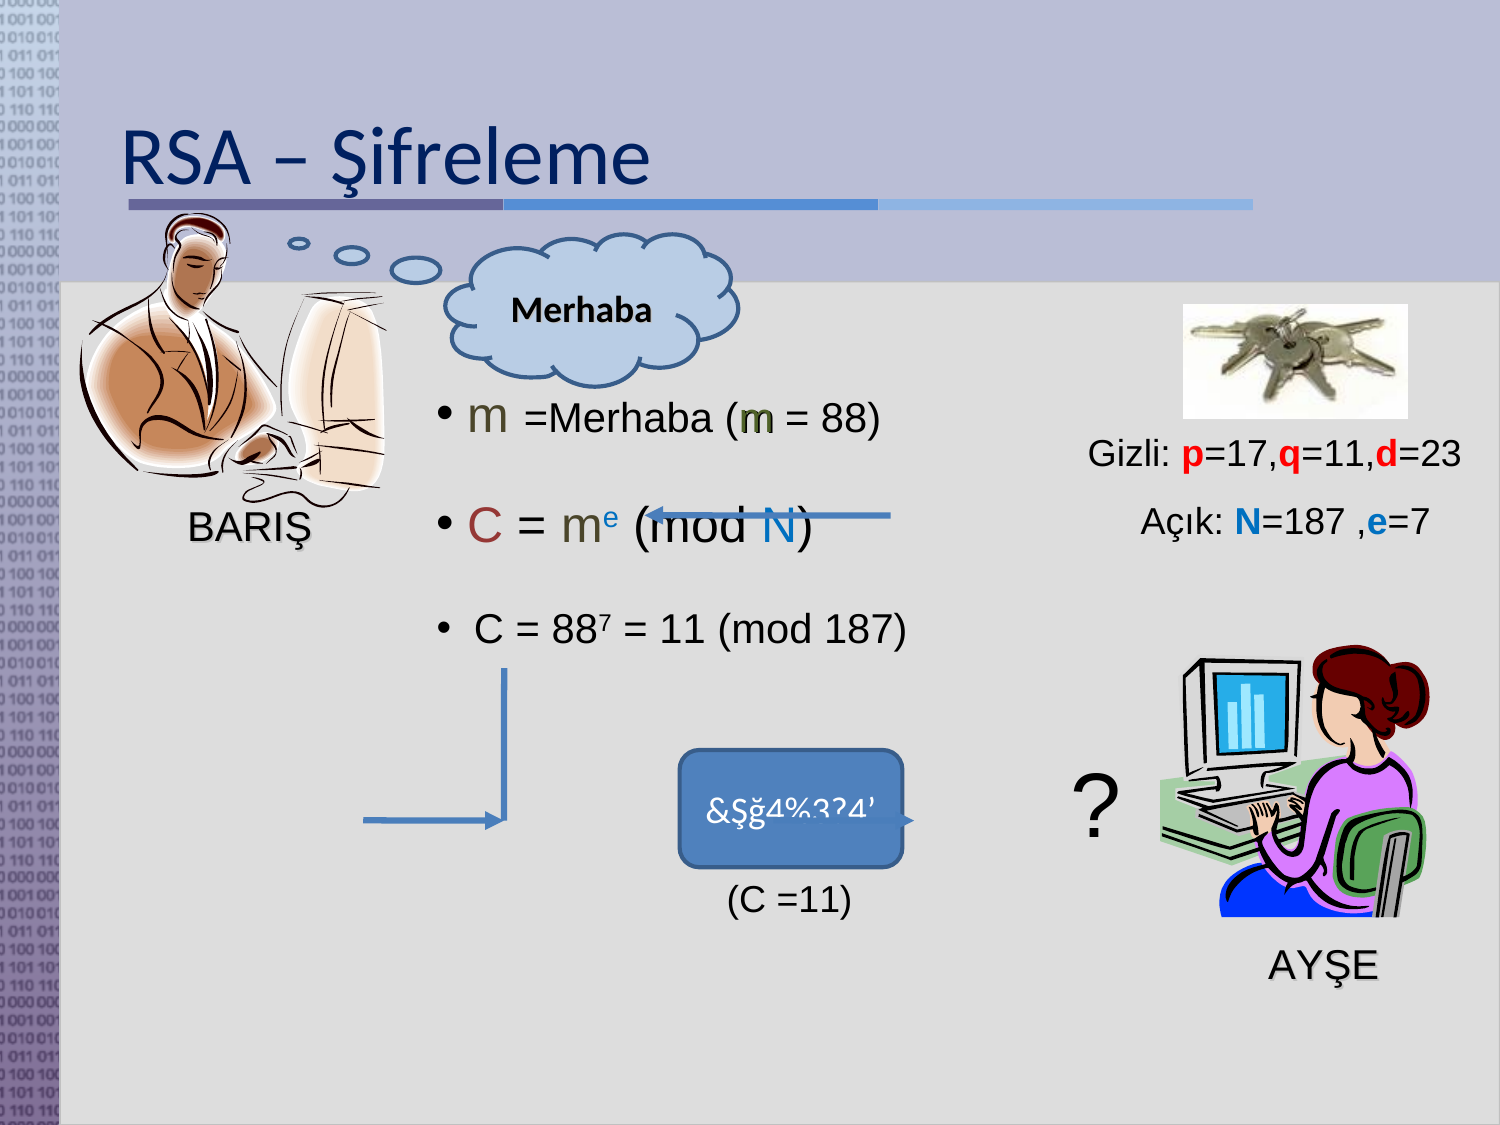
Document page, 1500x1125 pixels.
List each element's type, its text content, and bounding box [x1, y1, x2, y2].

text_box m =Merhaba (m = 88) C = me (mod N) C = 887 = 11 (mod 187) [421, 374, 950, 781]
text_box Merhaba [391, 257, 441, 283]
text_box RSA – Şifreleme [105, 93, 1407, 210]
picture [1183, 304, 1408, 419]
text_box &Şğ4%3?4’ [679, 750, 903, 868]
text_box (C =11) [711, 867, 868, 928]
picture [1160, 644, 1430, 920]
text_box ? [1055, 738, 1136, 864]
text_box Gizli: p=17,q=11,d=23 Açık: N=187 ,e=7 [1054, 399, 1477, 550]
text_box Merhaba [289, 238, 309, 249]
text_box BARIŞ [172, 492, 328, 558]
text_box Merhaba [335, 247, 369, 265]
text_box AYŞE [1253, 930, 1395, 996]
text_box Merhaba [445, 234, 739, 374]
picture [0, 0, 60, 1125]
picture [70, 210, 387, 512]
